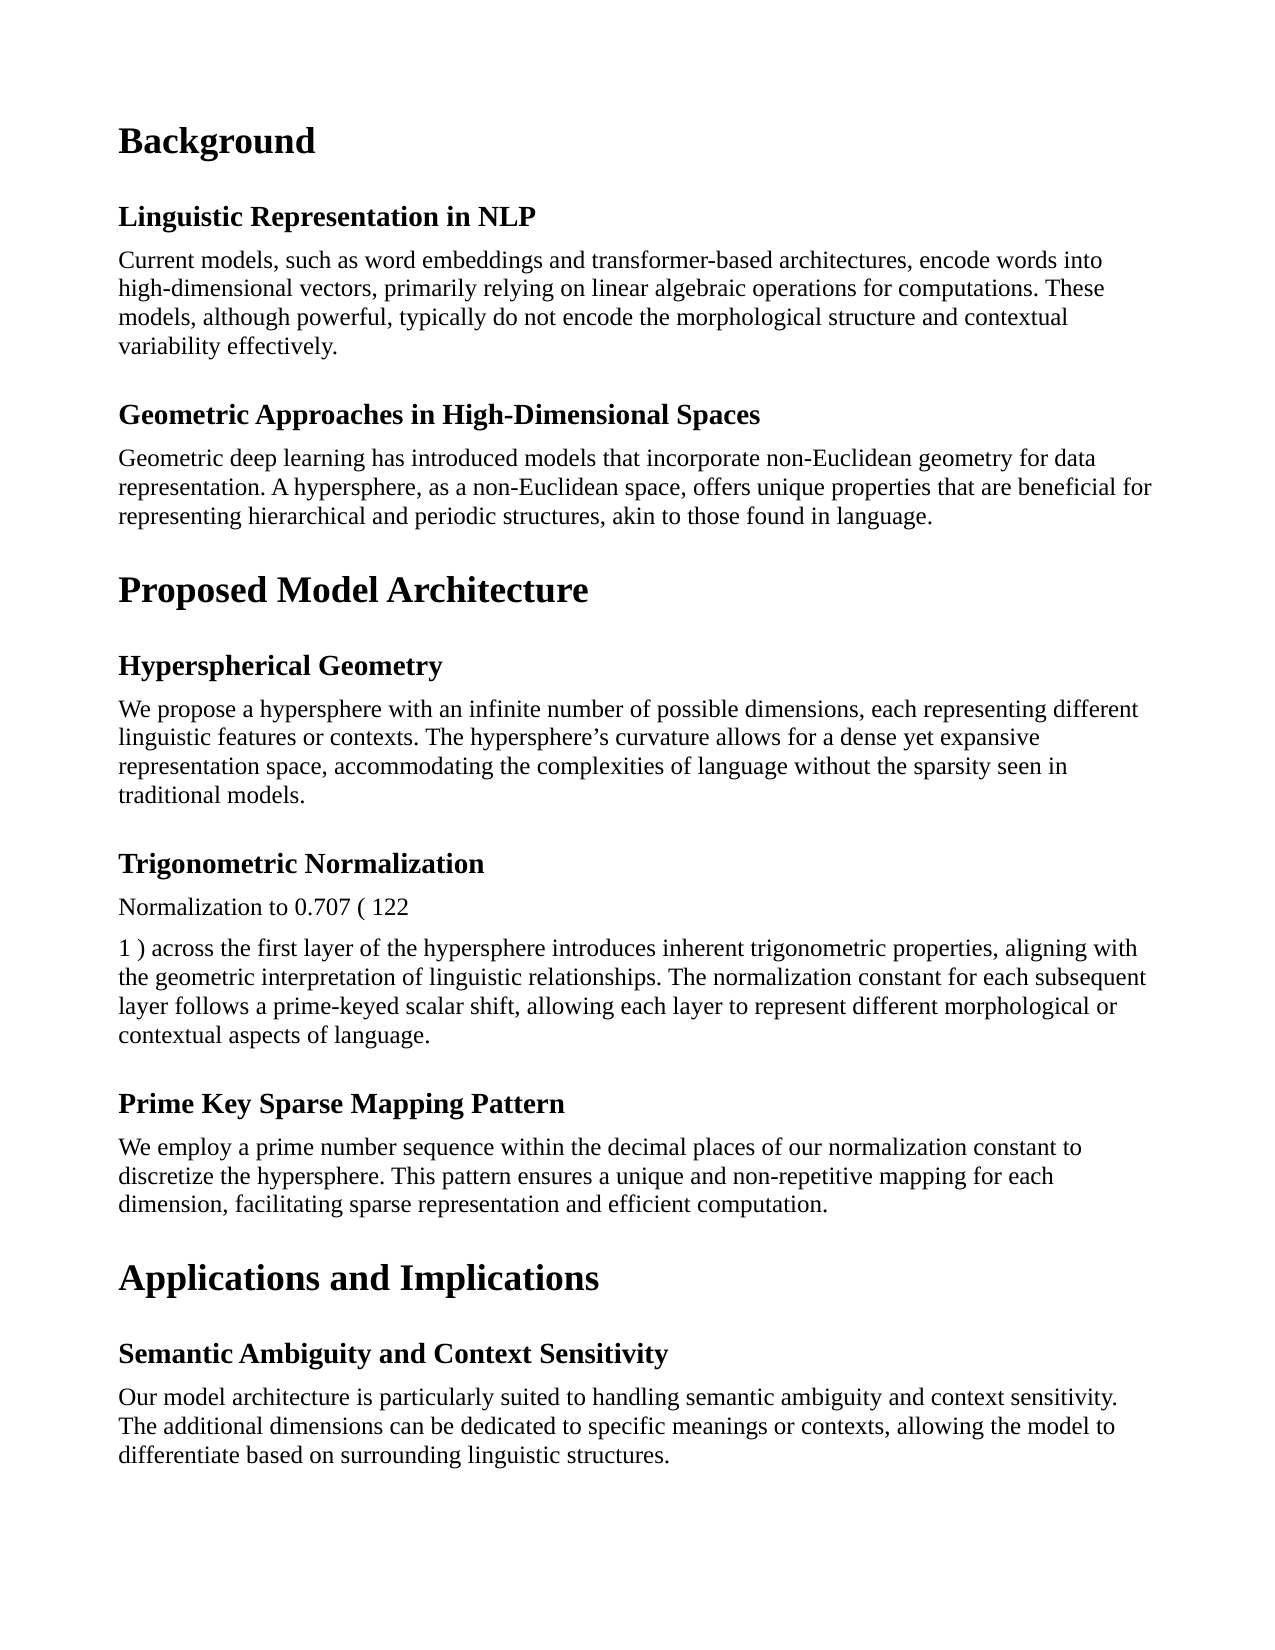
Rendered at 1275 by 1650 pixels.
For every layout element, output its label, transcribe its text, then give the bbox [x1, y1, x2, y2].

subtitle Proposed Model Architecture [118, 567, 1157, 610]
text Geometric deep learning has introduced models that incorporate non-Euclidean geometry for data representation. A hypersphere, as a non-Euclidean space, offers unique properties that are beneficial for representing hierarchical and periodic structures, akin to those found in language. [118, 443, 1157, 529]
text Current models, such as word embeddings and transformer-based architectures, encode words into high-dimensional vectors, primarily relying on linear algebraic operations for computations. These models, although powerful, typically do not encode the morphological structure and contextual variability effectively. [118, 245, 1157, 360]
text ​1​ ) across the first layer of the hypersphere introduces inherent trigonometric properties, aligning with the geometric interpretation of linguistic relationships. The normalization constant for each subsequent layer follows a prime-keyed scalar shift, allowing each layer to represent different morphological or contextual aspects of language. [118, 933, 1157, 1048]
subtitle Linguistic Representation in NLP [118, 199, 1157, 232]
text We propose a hypersphere with an infinite number of possible dimensions, each representing different linguistic features or contexts. The hypersphere’s curvature allows for a dense yet expansive representation space, accommodating the complexities of language without the sparsity seen in traditional models. [118, 694, 1157, 809]
subtitle Semantic Ambiguity and Context Sensitivity [118, 1336, 1157, 1370]
text We employ a prime number sequence within the decimal places of our normalization constant to discretize the hypersphere. This pattern ensures a unique and non-repetitive mapping for each dimension, facilitating sparse representation and efficient computation. [118, 1132, 1157, 1218]
subtitle Background [118, 118, 1157, 161]
text Our model architecture is particularly suited to handling semantic ambiguity and context sensitivity. The additional dimensions can be dedicated to specific meanings or contexts, allowing the model to differentiate based on surrounding linguistic structures. [118, 1382, 1157, 1469]
subtitle Hyperspherical Geometry [118, 648, 1157, 681]
subtitle Applications and Implications [118, 1256, 1157, 1299]
subtitle Trigonometric Normalization [118, 846, 1157, 880]
subtitle Prime Key Sparse Mapping Pattern [118, 1086, 1157, 1119]
subtitle Geometric Approaches in High-Dimensional Spaces [118, 397, 1157, 431]
text Normalization to 0.707 ( 122 [118, 892, 1157, 921]
